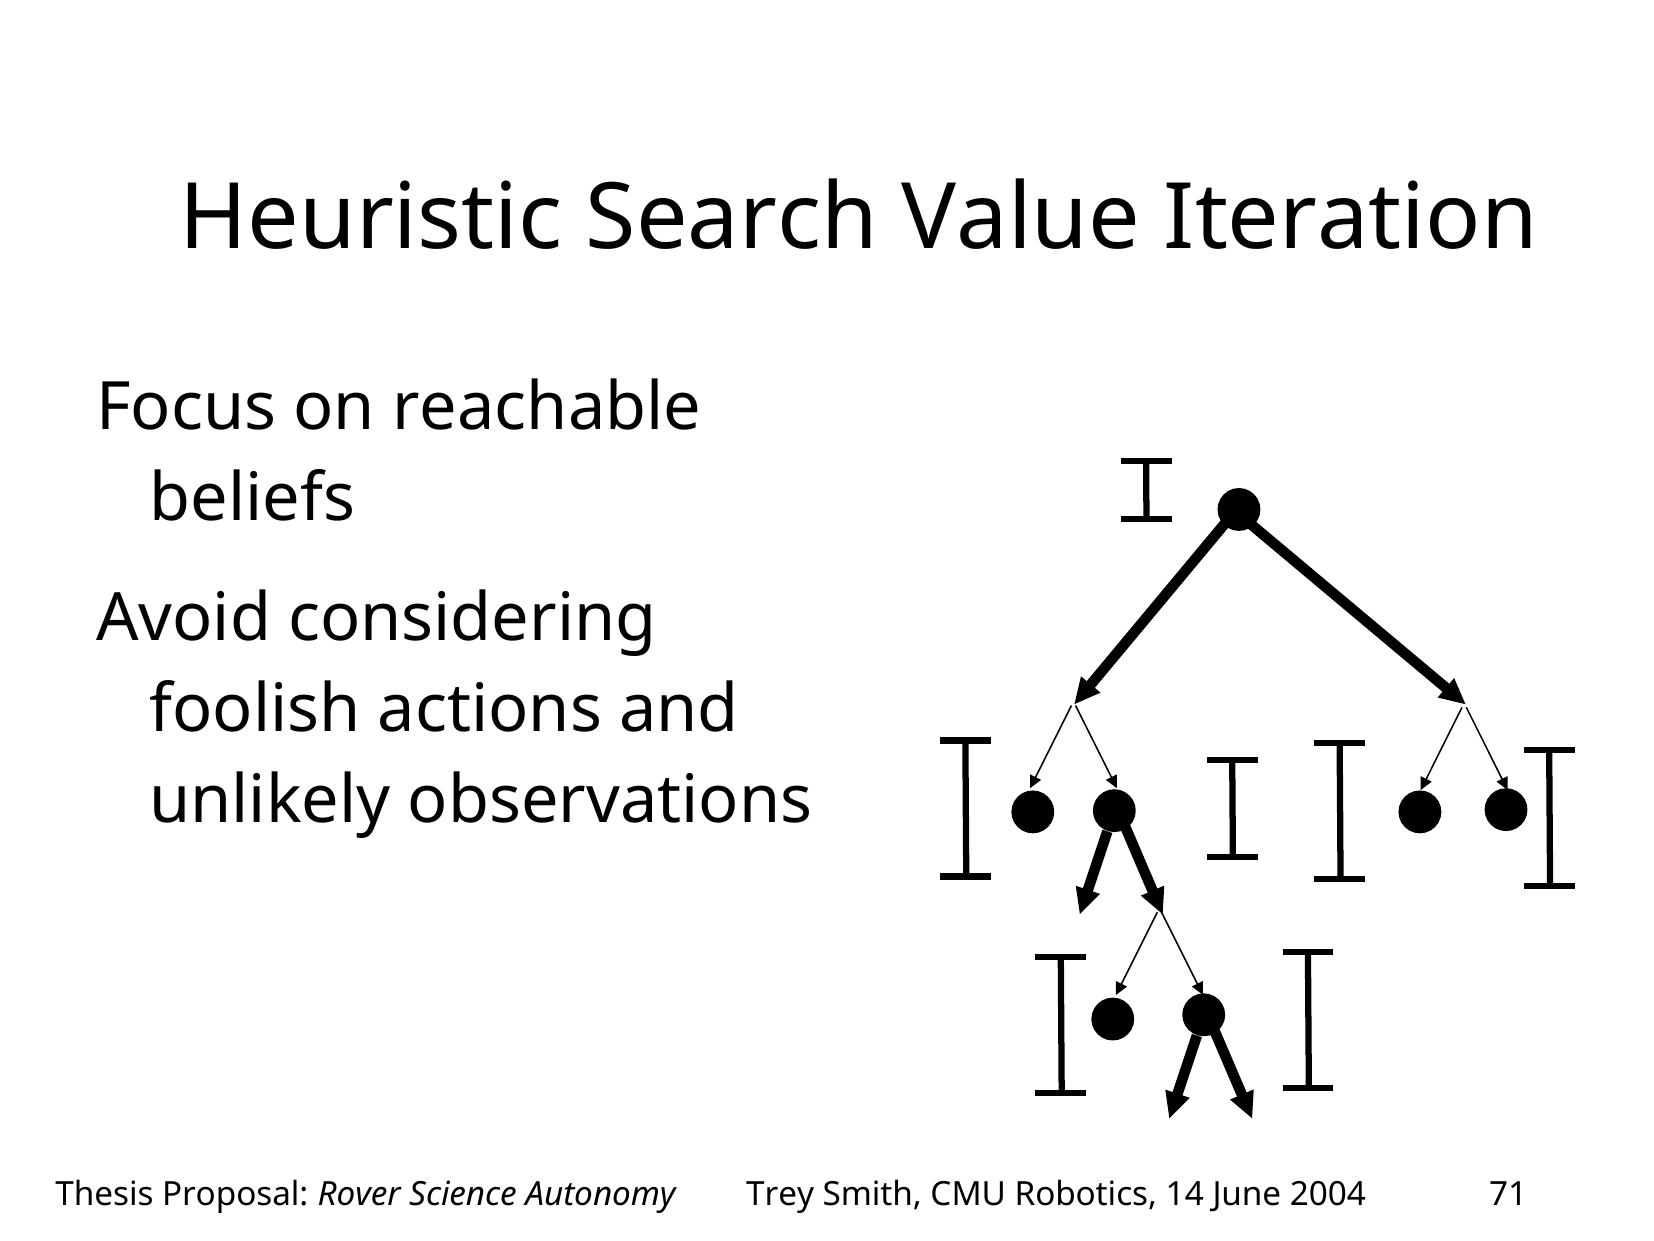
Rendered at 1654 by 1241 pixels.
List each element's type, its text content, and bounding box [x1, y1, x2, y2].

list Focus on reachable beliefs Avoid considering foolish actions and unlikely observations [78, 358, 837, 929]
title Heuristic Search Value Iteration [124, 88, 1595, 339]
text_box [1218, 488, 1260, 521]
text_box [1093, 789, 1135, 832]
text_box [1229, 520, 1247, 531]
text_box [1399, 791, 1441, 833]
text_box [1012, 791, 1054, 833]
text_box [1485, 788, 1527, 831]
text_box [1092, 998, 1134, 1040]
text_box [1183, 994, 1225, 1036]
